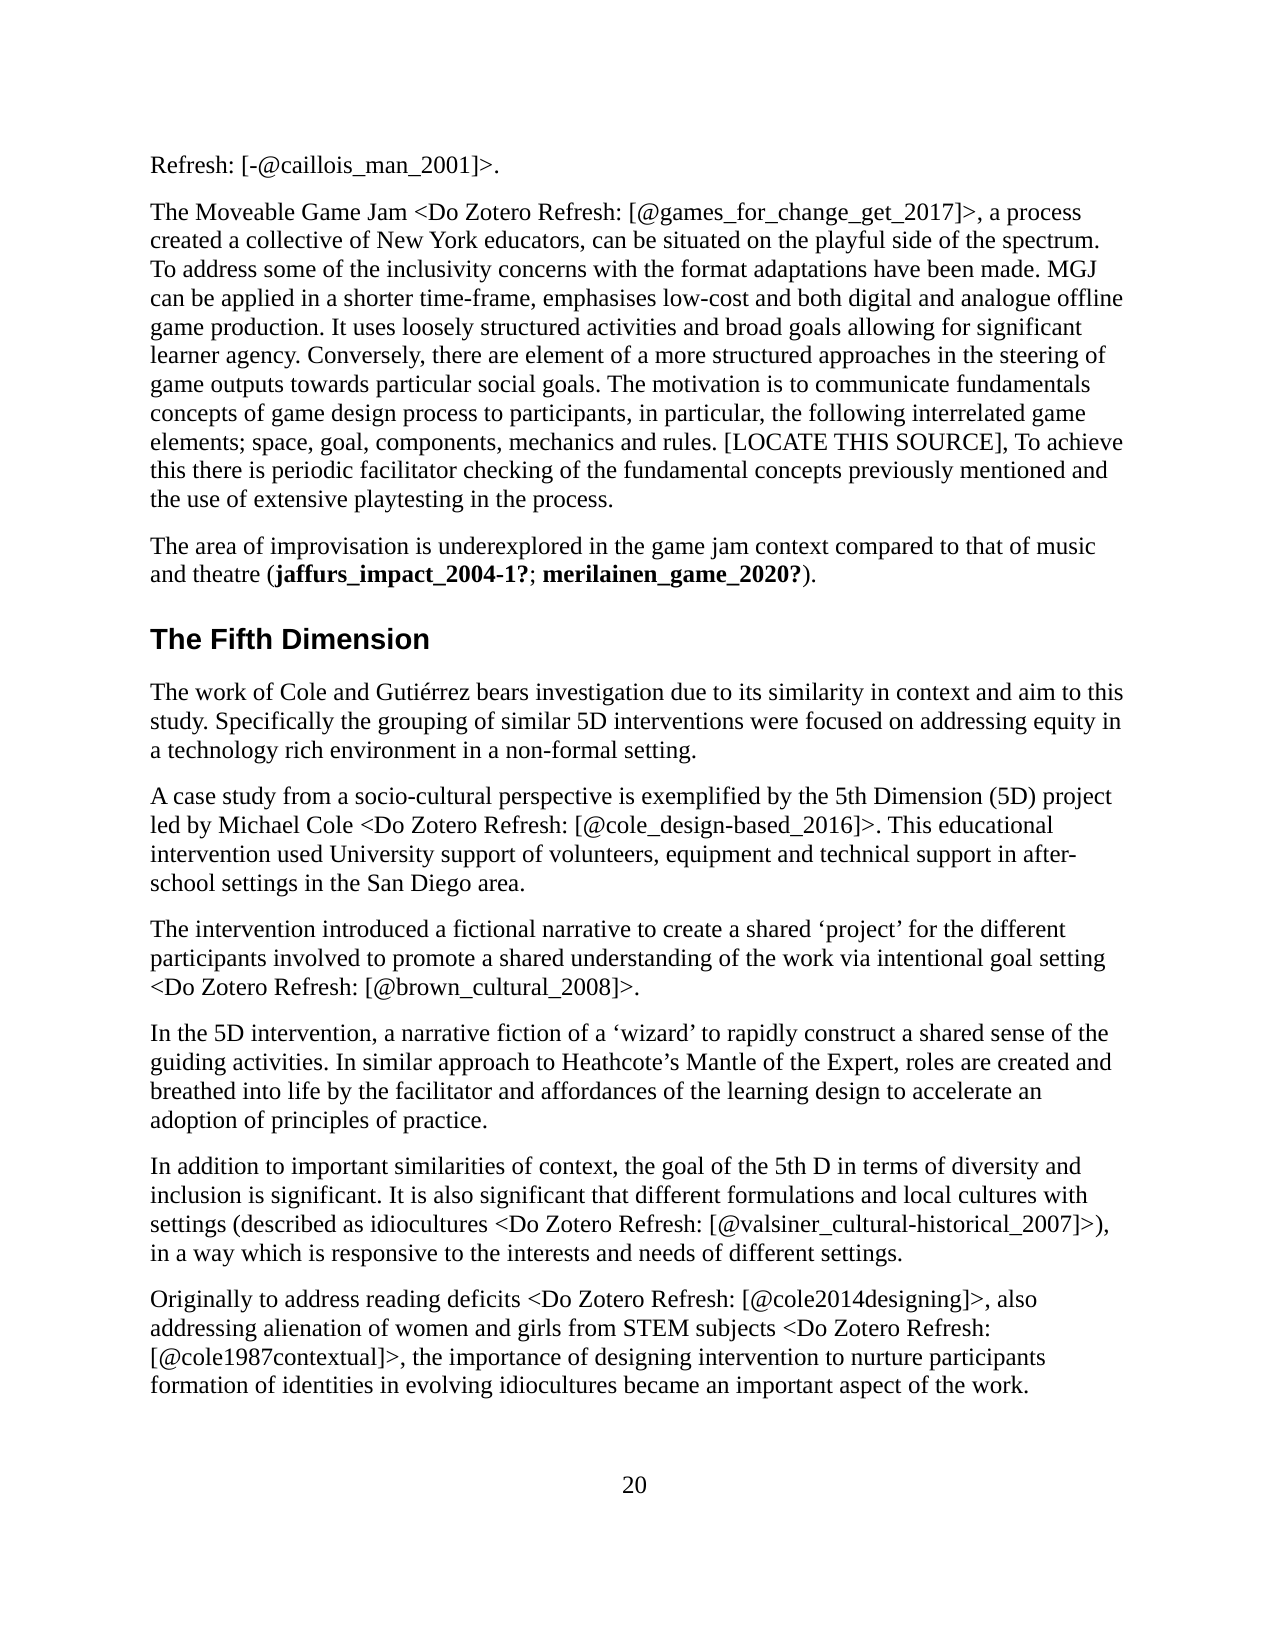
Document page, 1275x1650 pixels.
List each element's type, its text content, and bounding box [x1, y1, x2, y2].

text A case study from a socio-cultural perspective is exemplified by the 5th Dimension (5D) project led by Michael Cole <Do Zotero Refresh: [@cole_design-based_2016]>. This educational intervention used University support of volunteers, equipment and technical support in after-school settings in the San Diego area. [150, 781, 1125, 896]
text The intervention introduced a fictional narrative to create a shared ‘project’ for the different participants involved to promote a shared understanding of the work via intentional goal setting <Do Zotero Refresh: [@brown_cultural_2008]>. [150, 914, 1125, 1001]
text Refresh: [-@caillois_man_2001]>. [150, 150, 1125, 179]
text The Moveable Game Jam <Do Zotero Refresh: [@games_for_change_get_2017]>, a process created a collective of New York educators, can be situated on the playful side of the spectrum. To address some of the inclusivity concerns with the format adaptations have been made. MGJ can be applied in a shorter time-frame, emphasises low-cost and both digital and analogue offline game production. It uses loosely structured activities and broad goals allowing for significant learner agency. Conversely, there are element of a more structured approaches in the steering of game outputs towards particular social goals. The motivation is to communicate fundamentals concepts of game design process to participants, in particular, the following interrelated game elements; space, goal, components, mechanics and rules. [LOCATE THIS SOURCE], To achieve this there is periodic facilitator checking of the fundamental concepts previously mentioned and the use of extensive playtesting in the process. [150, 197, 1125, 513]
text The area of improvisation is underexplored in the game jam context compared to that of music and theatre (jaffurs_impact_2004-1?; merilainen_game_2020?). [150, 531, 1125, 588]
text The work of Cole and Gutiérrez bears investigation due to its similarity in context and aim to this study. Specifically the grouping of similar 5D interventions were focused on addressing equity in a technology rich environment in a non-formal setting. [150, 677, 1125, 763]
text Originally to address reading deficits <Do Zotero Refresh: [@cole2014designing]>, also addressing alienation of women and girls from STEM subjects <Do Zotero Refresh: [@cole1987contextual]>, the importance of designing intervention to nurture participants formation of identities in evolving idiocultures became an important aspect of the work. [150, 1284, 1125, 1399]
text In the 5D intervention, a narrative fiction of a ‘wizard’ to rapidly construct a shared sense of the guiding activities. In similar approach to Heathcote’s Mantle of the Expert, roles are created and breathed into life by the facilitator and affordances of the learning design to accelerate an adoption of principles of practice. [150, 1018, 1125, 1133]
text In addition to important similarities of context, the goal of the 5th D in terms of diversity and inclusion is significant. It is also significant that different formulations and local cultures with settings (described as idiocultures <Do Zotero Refresh: [@valsiner_cultural-historical_2007]>), in a way which is responsive to the interests and needs of different settings. [150, 1151, 1125, 1266]
subtitle The Fifth Dimension [150, 622, 1125, 656]
